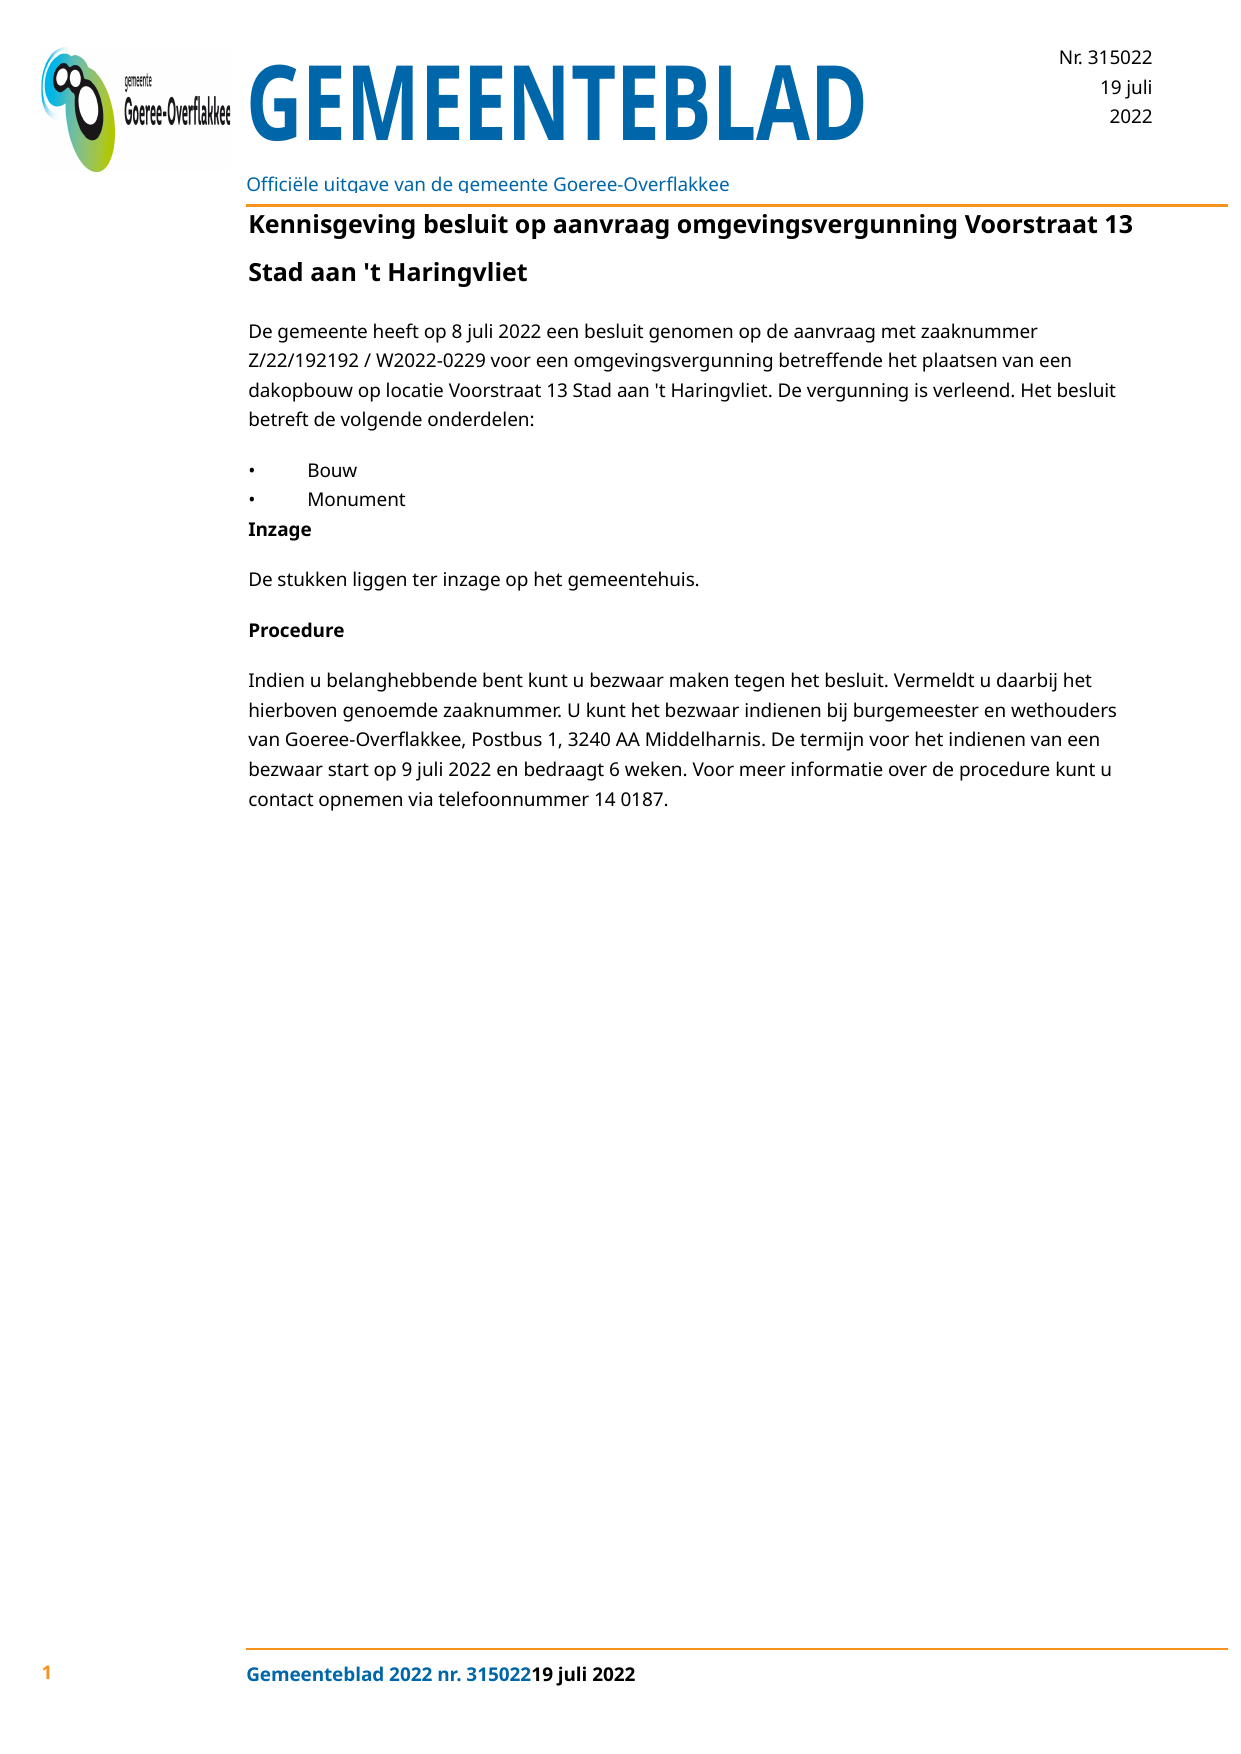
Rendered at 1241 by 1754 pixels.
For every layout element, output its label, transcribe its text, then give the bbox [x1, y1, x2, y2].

text Kennisgeving besluit op aanvraag omgevingsvergunning Voorstraat 13 Stad aan 't Haringvliet [248, 207, 1152, 288]
list Monument [248, 487, 1152, 512]
text Indien u belanghebbende bent kunt u bezwaar maken tegen het besluit. Vermeldt u daarbij het hierboven genoemde zaaknummer. U kunt het bezwaar indienen bij burgemeester en wethouders van Goeree-Overflakkee, Postbus 1, 3240 AA Middelharnis. De termijn voor het indienen van een bezwaar start op 9 juli 2022 en bedraagt 6 weken. Voor meer informatie over de procedure kunt u contact opnemen via telefoonnummer 14 0187. [248, 667, 1152, 812]
text De gemeente heeft op 8 juli 2022 een besluit genomen op de aanvraag met zaaknummer Z/22/192192 / W2022-0229 voor een omgevingsvergunning betreffende het plaatsen van een dakopbouw op locatie Voorstraat 13 Stad aan 't Haringvliet. De vergunning is verleend. Het besluit betreft de volgende onderdelen: [248, 318, 1152, 432]
text De stukken liggen ter inzage op het gemeentehuis. [248, 567, 1152, 592]
text Inzage [248, 516, 1152, 542]
picture [41, 47, 231, 172]
text Procedure [248, 617, 1152, 643]
list Bouw [248, 457, 1152, 483]
